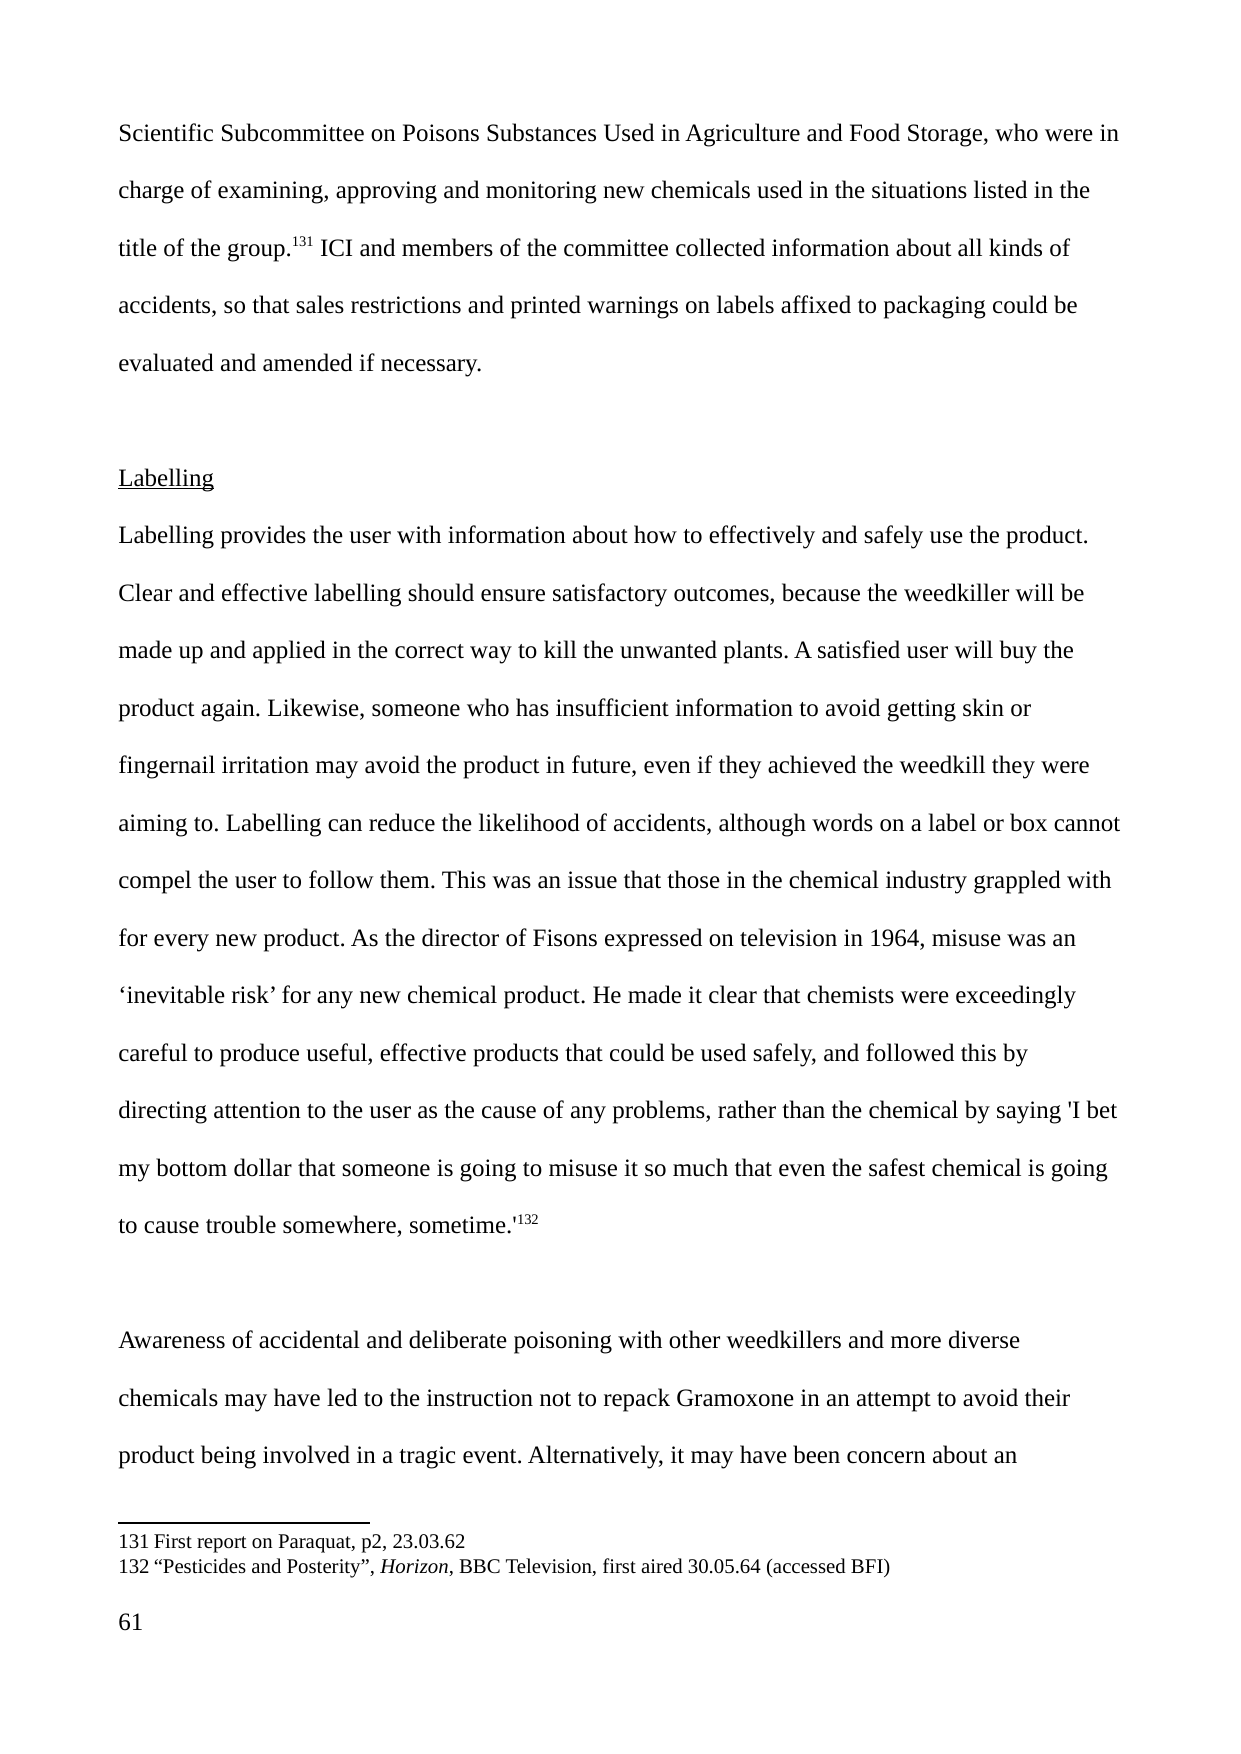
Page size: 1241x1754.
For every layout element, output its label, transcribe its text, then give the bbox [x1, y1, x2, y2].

text First report on Paraquat, p2, 23.03.62 [118, 1529, 1122, 1553]
text “Pesticides and Posterity”, Horizon, BBC Television, first aired 30.05.64 (accessed BFI) [118, 1553, 1122, 1578]
text Labelling provides the user with information about how to effectively and safely use the product. Clear and effective labelling should ensure satisfactory outcomes, because the weedkiller will be made up and applied in the correct way to kill the unwanted plants. A satisfied user will buy the product again. Likewise, someone who has insufficient information to avoid getting skin or fingernail irritation may avoid the product in future, even if they achieved the weedkill they were aiming to. Labelling can reduce the likelihood of accidents, although words on a label or box cannot compel the user to follow them. This was an issue that those in the chemical industry grappled with for every new product. As the director of Fisons expressed on television in 1964, misuse was an ‘inevitable risk’ for any new chemical product. He made it clear that chemists were exceedingly careful to produce useful, effective products that could be used safely, and followed this by directing attention to the user as the cause of any problems, rather than the chemical by saying 'I bet my bottom dollar that someone is going to misuse it so much that even the safest chemical is going to cause trouble somewhere, sometime.' [118, 521, 1122, 1239]
text Awareness of accidental and deliberate poisoning with other weedkillers and more diverse chemicals may have led to the instruction not to repack Gramoxone in an attempt to avoid their product being involved in a tragic event. Alternatively, it may have been concern about an [118, 1326, 1122, 1469]
text Labelling [118, 463, 1122, 492]
text Scientific Subcommittee on Poisons Substances Used in Agriculture and Food Storage, who were in charge of examining, approving and monitoring new chemicals used in the situations listed in the title of the group. ICI and members of the committee collected information about all kinds of accidents, so that sales restrictions and printed warnings on labels affixed to packaging could be evaluated and amended if necessary. [118, 118, 1122, 377]
